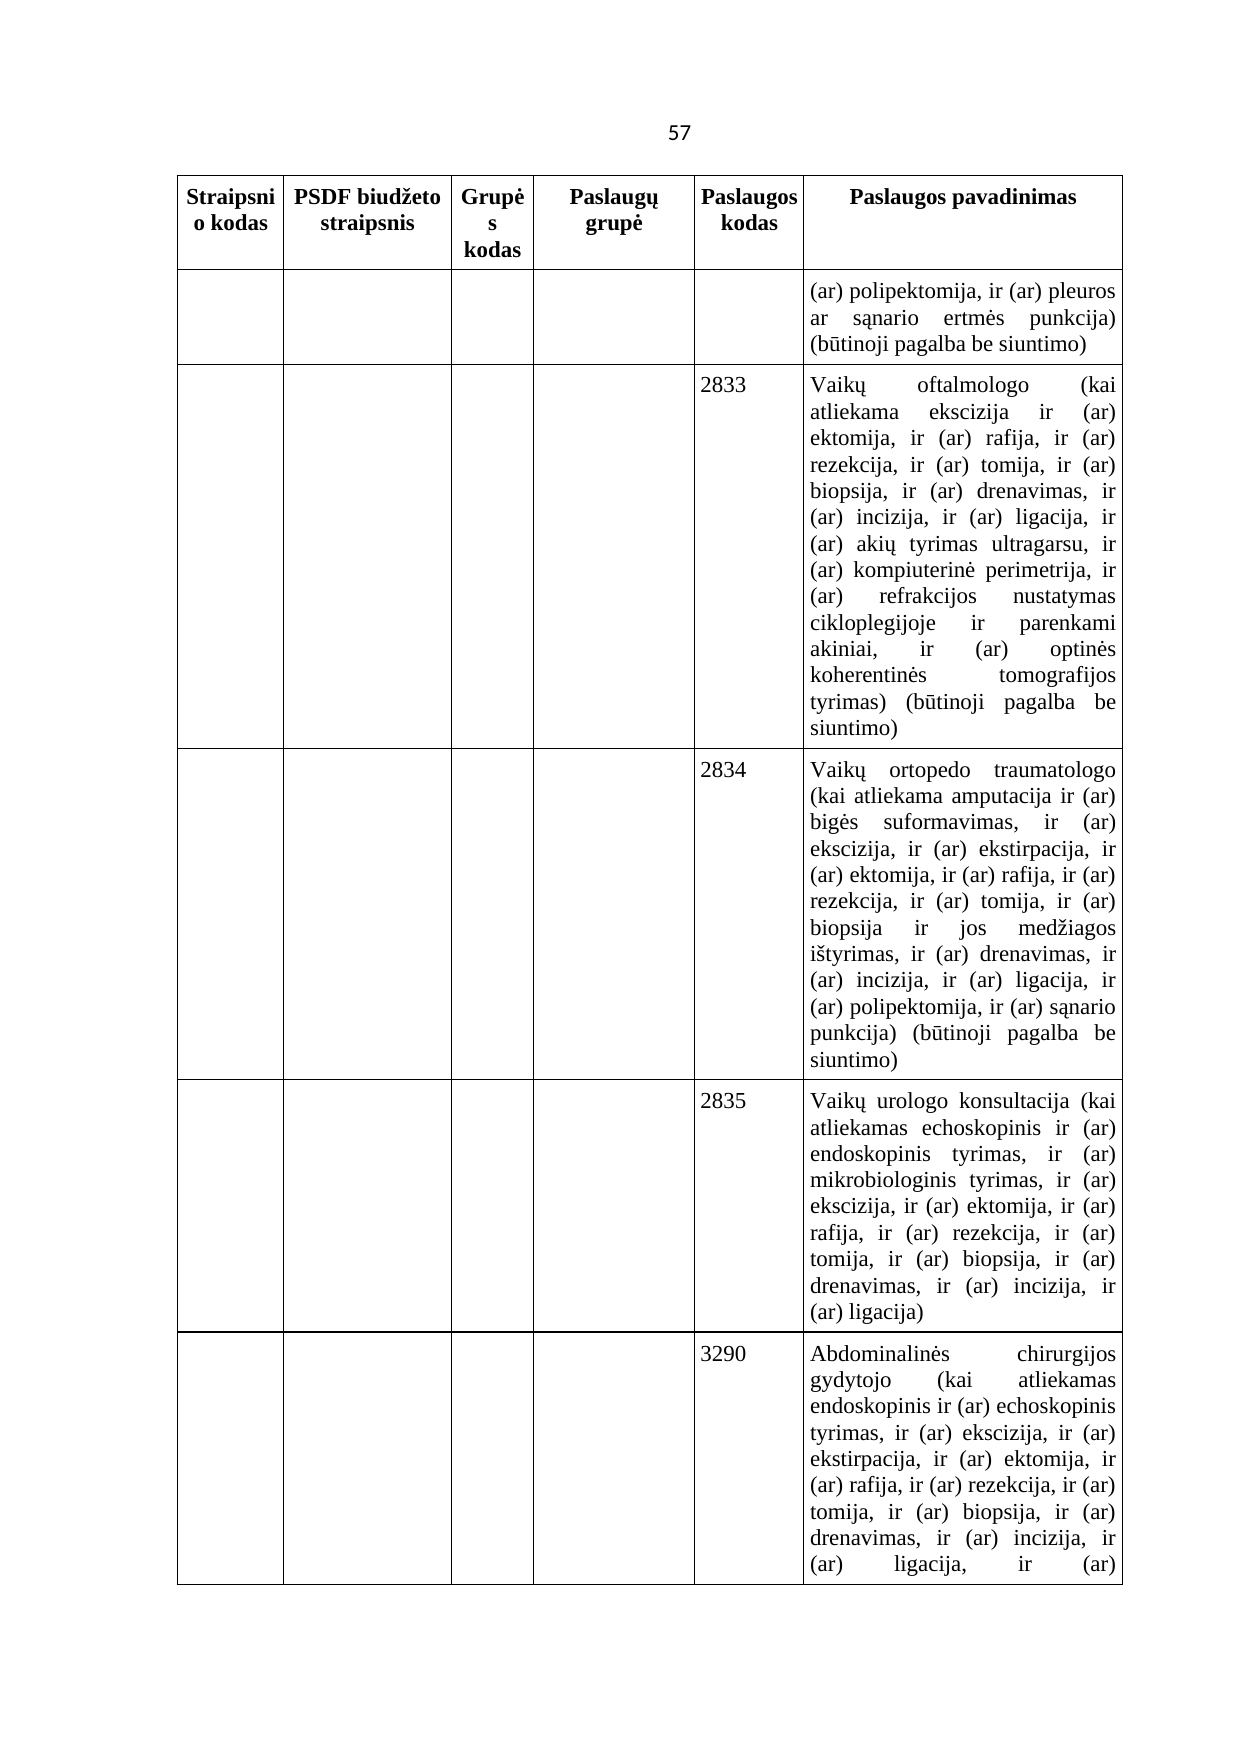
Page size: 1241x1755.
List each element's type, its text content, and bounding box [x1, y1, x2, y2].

table_cell [178, 1080, 283, 1331]
table_cell [534, 365, 694, 748]
table_cell [452, 365, 533, 748]
table_cell 2833 [695, 365, 803, 748]
table_cell [695, 270, 803, 363]
table_cell Abdominalinės chirurgijos gydytojo (kai atliekamas endoskopinis ir (ar) echoskopinis tyrimas, ir (ar) ekscizija, ir (ar) ekstirpacija, ir (ar) ektomija, ir (ar) rafija, ir (ar) rezekcija, ir (ar) tomija, ir (ar) biopsija, ir (ar) drenavimas, ir (ar) incizija, ir (ar) ligacija, ir (ar) [804, 1333, 1122, 1584]
table_cell 2835 [695, 1080, 803, 1331]
table_header Paslaugos kodas [695, 176, 803, 269]
table_header Paslaugos pavadinimas [804, 176, 1122, 269]
table_cell (ar) polipektomija, ir (ar) pleuros ar sąnario ertmės punkcija) (būtinoji pagalba be siuntimo) [804, 270, 1122, 363]
table_cell 2834 [695, 749, 803, 1079]
table_cell [452, 749, 533, 1079]
table_cell [284, 1333, 451, 1584]
table_header Straipsnio kodas [178, 176, 283, 269]
table_cell [178, 270, 283, 363]
table_cell [534, 1080, 694, 1331]
table_cell [284, 365, 451, 748]
table_cell [284, 749, 451, 1079]
table_cell [284, 1080, 451, 1331]
table_cell [452, 1333, 533, 1584]
table_cell Vaikų urologo konsultacija (kai atliekamas echoskopinis ir (ar) endoskopinis tyrimas, ir (ar) mikrobiologinis tyrimas, ir (ar) ekscizija, ir (ar) ektomija, ir (ar) rafija, ir (ar) rezekcija, ir (ar) tomija, ir (ar) biopsija, ir (ar) drenavimas, ir (ar) incizija, ir (ar) ligacija) [804, 1080, 1122, 1331]
table_cell [452, 1080, 533, 1331]
table_cell [452, 270, 533, 363]
table_cell [178, 365, 283, 748]
table_cell [284, 270, 451, 363]
table_header PSDF biudžeto straipsnis [284, 176, 451, 269]
table_cell [534, 749, 694, 1079]
table_header Grupės kodas [452, 176, 533, 269]
table_cell [178, 749, 283, 1079]
table_cell [534, 1333, 694, 1584]
table_cell [178, 1333, 283, 1584]
table_cell Vaikų oftalmologo (kai atliekama ekscizija ir (ar) ektomija, ir (ar) rafija, ir (ar) rezekcija, ir (ar) tomija, ir (ar) biopsija, ir (ar) drenavimas, ir (ar) incizija, ir (ar) ligacija, ir (ar) akių tyrimas ultragarsu, ir (ar) kompiuterinė perimetrija, ir (ar) refrakcijos nustatymas cikloplegijoje ir parenkami akiniai, ir (ar) optinės koherentinės tomografijos tyrimas) (būtinoji pagalba be siuntimo) [804, 365, 1122, 748]
table_cell 3290 [695, 1333, 803, 1584]
table_header Paslaugų grupė [534, 176, 694, 269]
table_cell Vaikų ortopedo traumatologo (kai atliekama amputacija ir (ar) bigės suformavimas, ir (ar) ekscizija, ir (ar) ekstirpacija, ir (ar) ektomija, ir (ar) rafija, ir (ar) rezekcija, ir (ar) tomija, ir (ar) biopsija ir jos medžiagos ištyrimas, ir (ar) drenavimas, ir (ar) incizija, ir (ar) ligacija, ir (ar) polipektomija, ir (ar) sąnario punkcija) (būtinoji pagalba be siuntimo) [804, 749, 1122, 1079]
table_cell [534, 270, 694, 363]
